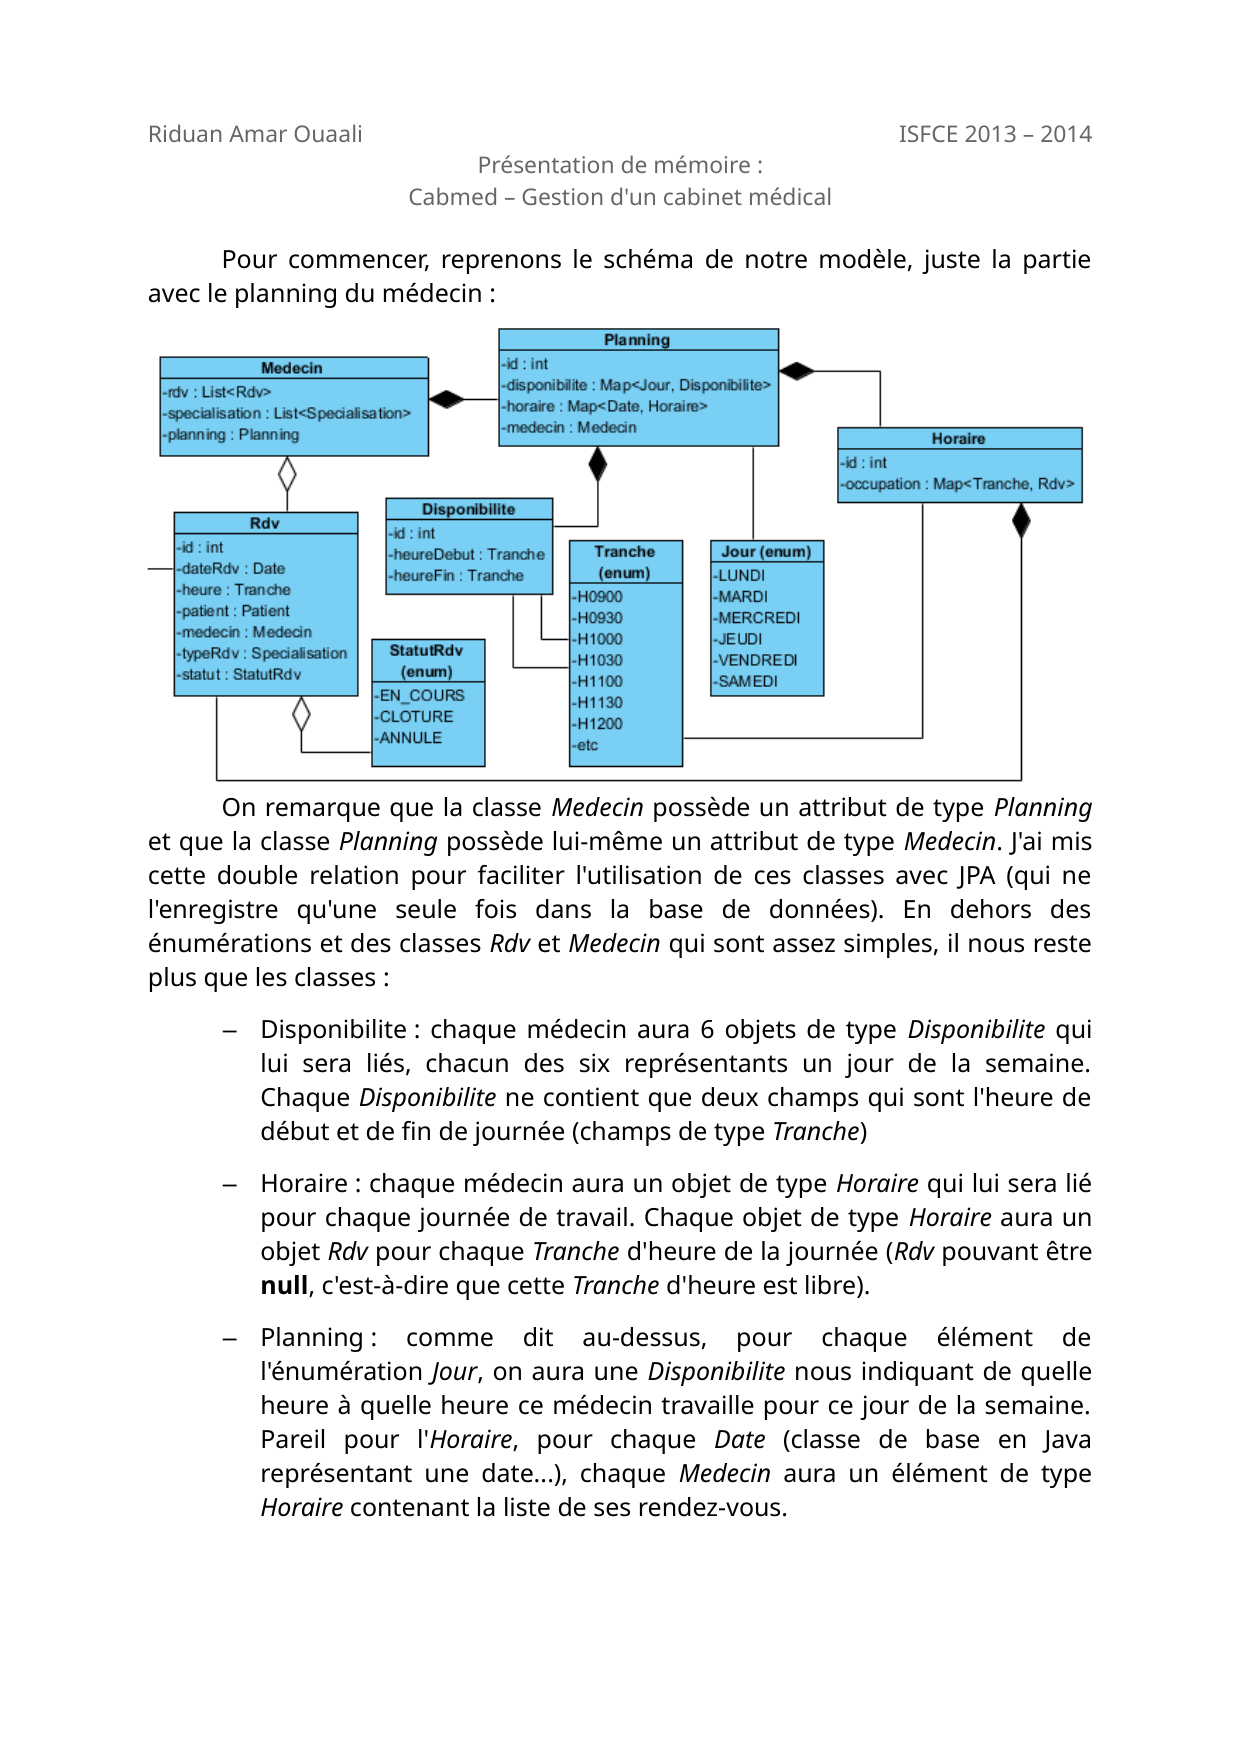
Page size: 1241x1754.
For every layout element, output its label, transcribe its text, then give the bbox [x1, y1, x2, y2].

list Horaire : chaque médecin aura un objet de type Horaire qui lui sera lié pour chaque journée de travail. Chaque objet de type Horaire aura un objet Rdv pour chaque Tranche d'heure de la journée (Rdv pouvant être null, c'est-à-dire que cette Tranche d'heure est libre). [223, 1166, 1093, 1302]
text On remarque que la classe Medecin possède un attribut de type Planning et que la classe Planning possède lui-même un attribut de type Medecin. J'ai mis cette double relation pour faciliter l'utilisation de ces classes avec JPA (qui ne l'enregistre qu'une seule fois dans la base de données). En dehors des énumérations et des classes Rdv et Medecin qui sont assez simples, il nous reste plus que les classes : [148, 790, 1093, 994]
picture [147, 327, 1093, 790]
list Planning : comme dit au-dessus, pour chaque élément de l'énumération Jour, on aura une Disponibilite nous indiquant de quelle heure à quelle heure ce médecin travaille pour ce jour de la semaine. Pareil pour l'Horaire, pour chaque Date (classe de base en Java représentant une date...), chaque Medecin aura un élément de type Horaire contenant la liste de ses rendez-vous. [223, 1320, 1093, 1524]
list Disponibilite : chaque médecin aura 6 objets de type Disponibilite qui lui sera liés, chacun des six représentants un jour de la semaine. Chaque Disponibilite ne contient que deux champs qui sont l'heure de début et de fin de journée (champs de type Tranche) [223, 1012, 1093, 1148]
text Pour commencer, reprenons le schéma de notre modèle, juste la partie avec le planning du médecin : [148, 241, 1093, 309]
